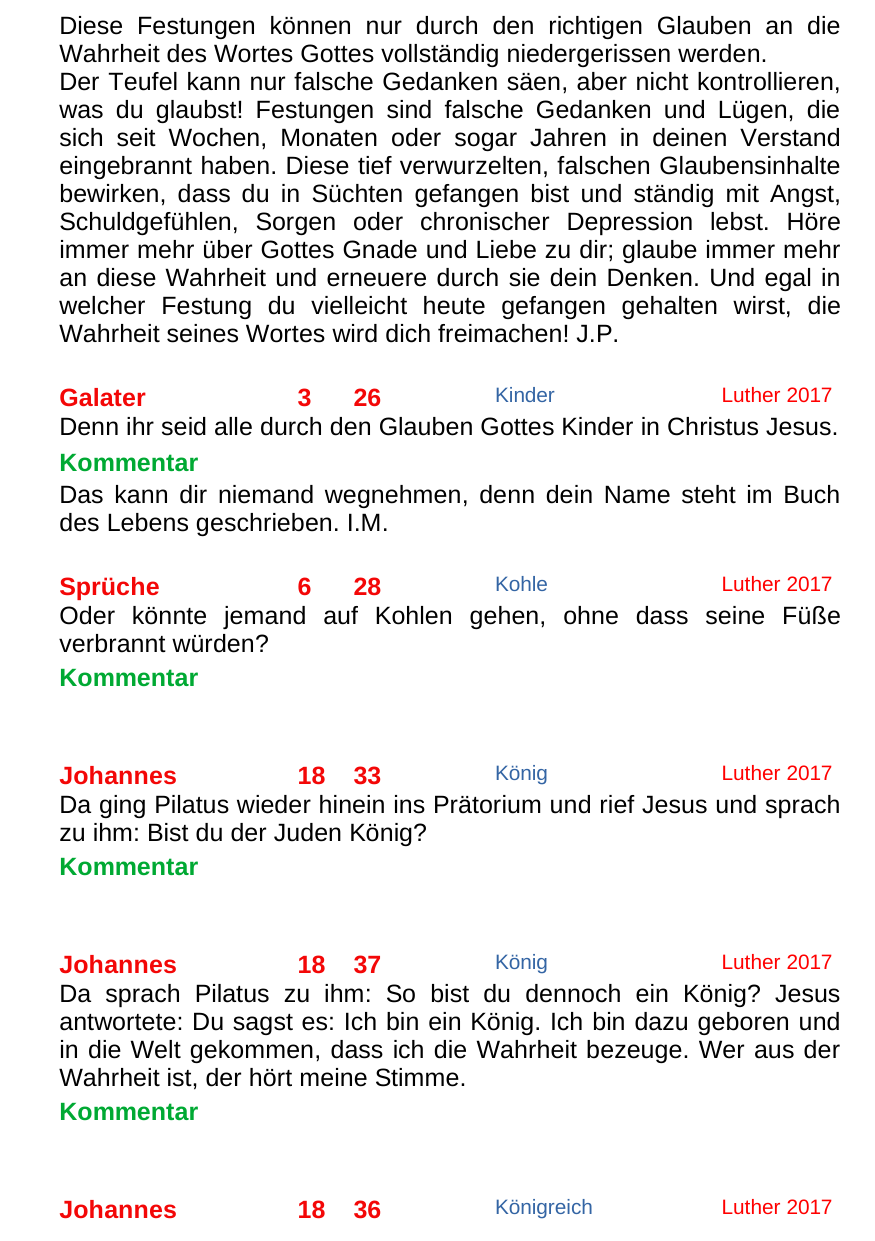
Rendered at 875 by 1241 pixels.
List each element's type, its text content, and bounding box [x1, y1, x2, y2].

table_cell [59, 1130, 842, 1160]
table_cell [495, 449, 677, 478]
table_cell 37 [353, 951, 427, 980]
table_cell [721, 853, 842, 882]
table_cell 28 [353, 573, 427, 602]
table_cell Galater [59, 384, 297, 413]
table_cell [342, 853, 353, 882]
table_cell [353, 1098, 427, 1127]
table_cell [342, 951, 353, 980]
table_cell Luther 2017 [721, 573, 844, 602]
table_cell [206, 664, 297, 693]
table_cell Das kann dir niemand wegnehmen, denn dein Name steht im Buch des Lebens geschrieben. I.M. [59, 481, 842, 537]
table_cell Kommentar [59, 853, 206, 882]
table_cell Kohle [495, 573, 677, 602]
table_cell [677, 951, 721, 980]
table_cell [298, 664, 342, 693]
table_cell [677, 664, 721, 693]
table_cell [495, 1098, 677, 1127]
table_cell Königreich [495, 1196, 677, 1225]
table_cell Oder könnte jemand auf Kohlen gehen, ohne dass seine Füße verbrannt würden? [59, 602, 842, 658]
table_cell [342, 762, 353, 791]
table_cell [427, 384, 495, 413]
table_cell Denn ihr seid alle durch den Glauben Gottes Kinder in Christus Jesus. [59, 413, 842, 443]
table_cell König [495, 762, 677, 791]
table_cell [59, 696, 842, 726]
table_cell 6 [298, 573, 342, 602]
table_cell [353, 664, 427, 693]
table_cell Luther 2017 [721, 951, 844, 980]
table_cell [59, 443, 844, 448]
table_cell [342, 449, 353, 478]
table_cell [721, 664, 842, 693]
table_cell [298, 853, 342, 882]
table_cell [342, 573, 353, 602]
table_cell [206, 449, 297, 478]
table_cell [59, 1092, 844, 1098]
table_cell [298, 449, 342, 478]
table_cell [427, 664, 495, 693]
table_cell [677, 573, 721, 602]
table_cell [206, 1098, 297, 1127]
table_cell [677, 449, 721, 478]
table_cell 18 [298, 951, 342, 980]
table_cell [59, 1160, 844, 1196]
table_cell [677, 853, 721, 882]
table_cell 18 [298, 762, 342, 791]
table_cell Kommentar [59, 664, 206, 693]
table_cell [495, 853, 677, 882]
table_cell [677, 384, 721, 413]
table_cell [342, 384, 353, 413]
table_cell 33 [353, 762, 427, 791]
table_cell Da sprach Pilatus zu ihm: So bist du dennoch ein König? Jesus antwortete: Du sagst es: Ich bin ein König. Ich bin dazu geboren und in die Welt gekommen, dass ich die Wahrheit bezeuge. Wer aus der Wahrheit ist, der hört meine Stimme. [59, 980, 842, 1092]
table_cell Johannes [59, 1196, 297, 1225]
table_cell 3 [298, 384, 342, 413]
table_cell [59, 847, 844, 853]
table_cell [59, 726, 844, 762]
table_cell Luther 2017 [721, 1196, 844, 1225]
table_cell König [495, 951, 677, 980]
table_cell 36 [353, 1196, 427, 1225]
table_cell [427, 951, 495, 980]
table_cell [59, 658, 844, 664]
table_cell [721, 449, 842, 478]
table_cell Kommentar [59, 449, 206, 478]
table_cell Sprüche [59, 573, 297, 602]
table_cell [677, 762, 721, 791]
table_cell [59, 885, 842, 915]
table_cell [677, 1098, 721, 1127]
table_cell Johannes [59, 762, 297, 791]
table_cell [342, 1098, 353, 1127]
table_cell Diese Festungen können nur durch den richtigen Glauben an die Wahrheit des Wortes Gottes vollständig niedergerissen werden. Der Teufel kann nur falsche Gedanken säen, aber nicht kontrollieren, was du glaubst! Festungen sind falsche Gedanken und Lügen, die sich seit Wochen, Monaten oder sogar Jahren in deinen Verstand eingebrannt haben. Diese tief verwurzelten, falschen Glaubensinhalte bewirken, dass du in Süchten gefangen bist und ständig mit Angst, Schuldgefühlen, Sorgen oder chronischer Depression lebst. Höre immer mehr über Gottes Gnade und Liebe zu dir; glaube immer mehr an diese Wahrheit und erneuere durch sie dein Denken. Und egal in welcher Festung du vielleicht heute gefangen gehalten wirst, die Wahrheit seines Wortes wird dich freimachen! J.P. [59, 12, 842, 348]
table_cell [427, 1196, 495, 1225]
table_cell [298, 1098, 342, 1127]
table_cell Luther 2017 [721, 384, 844, 413]
table_cell [427, 573, 495, 602]
table_cell Da ging Pilatus wieder hinein ins Prätorium und rief Jesus und sprach zu ihm: Bist du der Juden König? [59, 791, 842, 847]
table_cell [721, 1098, 842, 1127]
table_cell [495, 664, 677, 693]
table_cell [342, 664, 353, 693]
table_cell [59, 348, 844, 384]
table_cell Johannes [59, 951, 297, 980]
table_cell [427, 449, 495, 478]
table_cell [427, 762, 495, 791]
table_cell Kinder [495, 384, 677, 413]
table_cell Luther 2017 [721, 762, 844, 791]
table_cell [427, 1098, 495, 1127]
table_cell [206, 853, 297, 882]
table_cell [353, 449, 427, 478]
table_cell [342, 1196, 353, 1225]
table_cell 26 [353, 384, 427, 413]
table_cell [353, 853, 427, 882]
table_cell [59, 537, 844, 573]
table_cell Kommentar [59, 1098, 206, 1127]
table_cell [677, 1196, 721, 1225]
table_cell 18 [298, 1196, 342, 1225]
table_cell [427, 853, 495, 882]
table_cell [59, 915, 844, 951]
